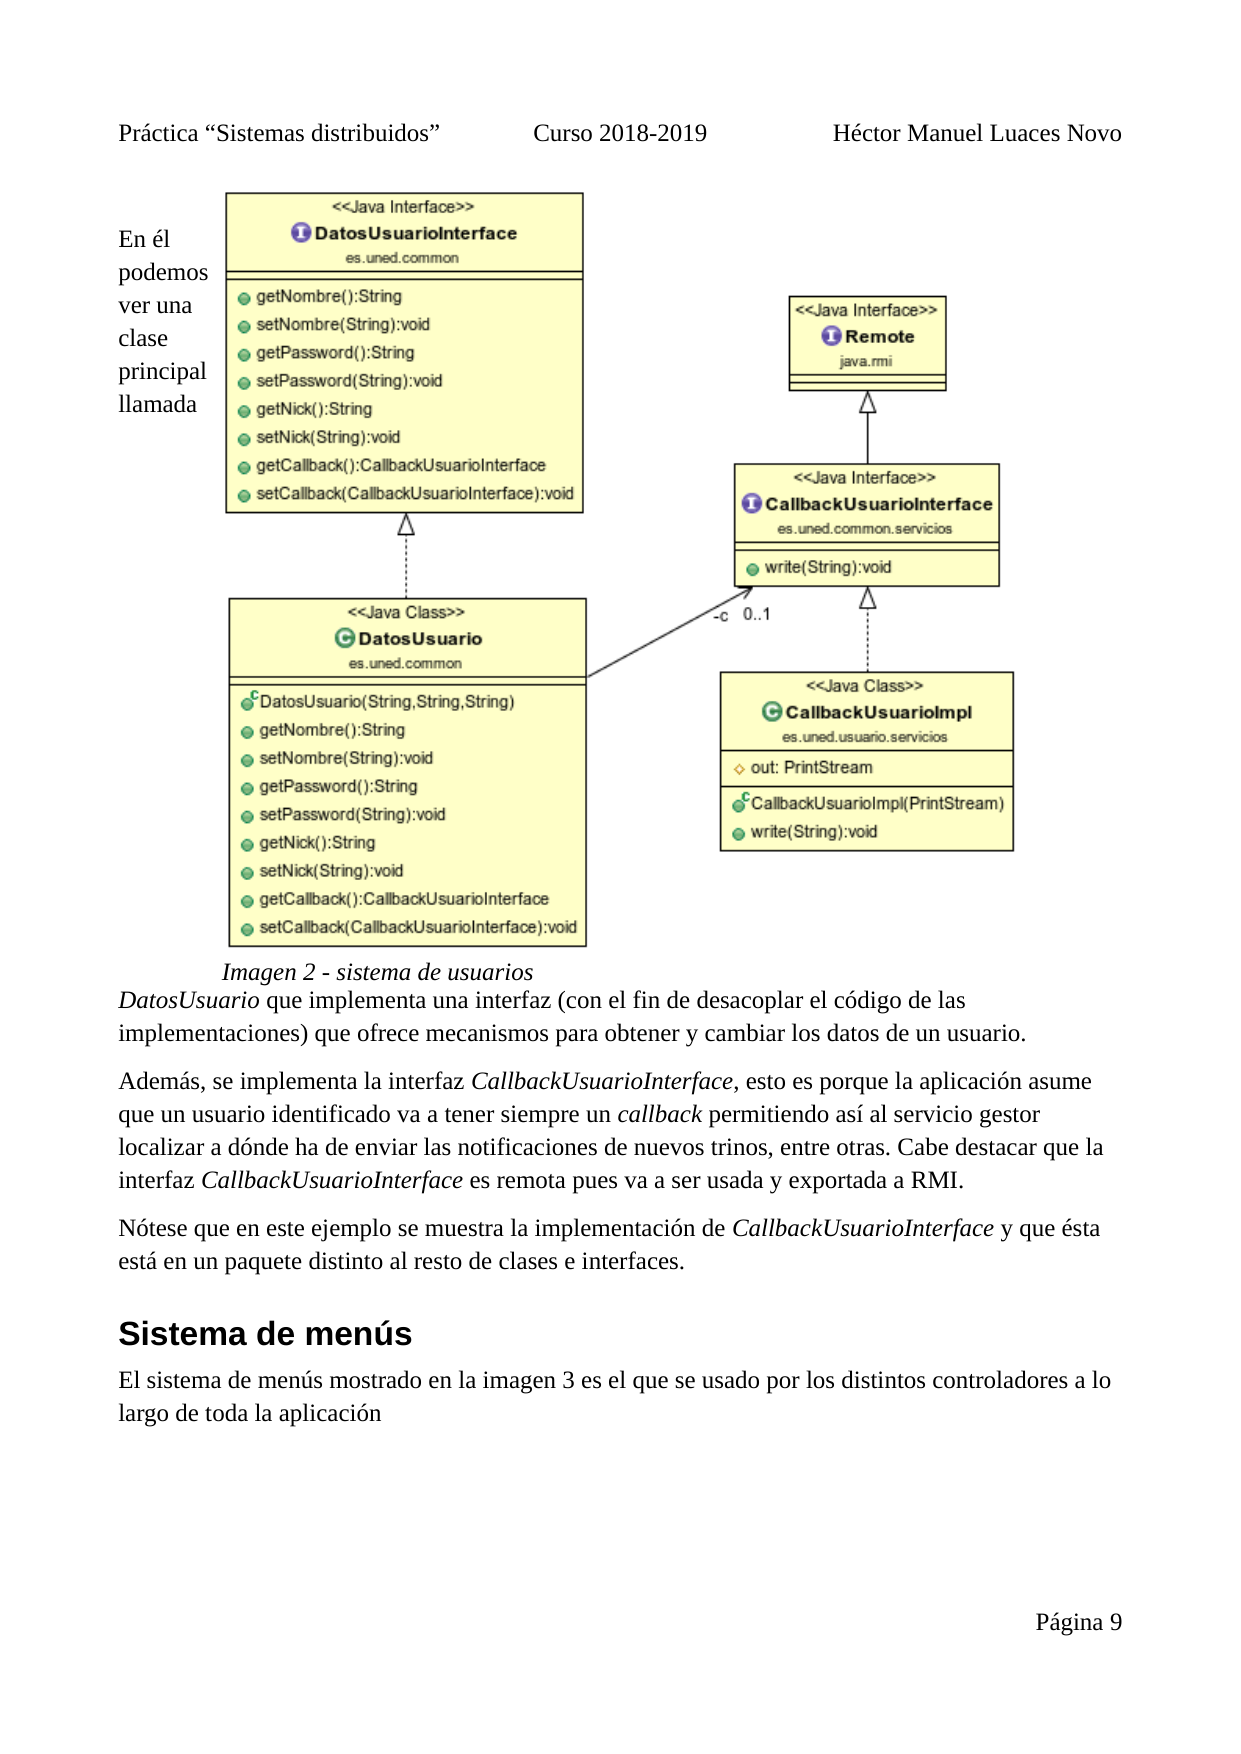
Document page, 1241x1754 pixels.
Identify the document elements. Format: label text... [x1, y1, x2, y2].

text Imagen 2 - sistema de usuarios [222, 952, 1018, 986]
text Además, se implementa la interfaz CallbackUsuarioInterface, esto es porque la aplicación asume que un usuario identificado va a tener siempre un callback permitiendo así al servicio gestor localizar a dónde ha de enviar las notificaciones de nuevos trinos, entre otras. Cabe destacar que la interfaz CallbackUsuarioInterface es remota pues va a ser usada y exportada a RMI. [118, 1066, 1122, 1194]
text El sistema de menús mostrado en la imagen 3 es el que se usado por los distintos controladores a lo largo de toda la aplicación [118, 1365, 1122, 1427]
subtitle Sistema de menús [118, 1314, 1122, 1353]
picture [221, 188, 1019, 952]
text En él podemos ver una clase principal llamada DatosUsuario que implementa una interfaz (con el fin de desacoplar el código de las implementaciones) que ofrece mecanismos para obtener y cambiar los datos de un usuario. [118, 952, 1122, 1047]
text Nótese que en este ejemplo se muestra la implementación de CallbackUsuarioInterface y que ésta está en un paquete distinto al resto de clases e interfaces. [118, 1213, 1122, 1274]
